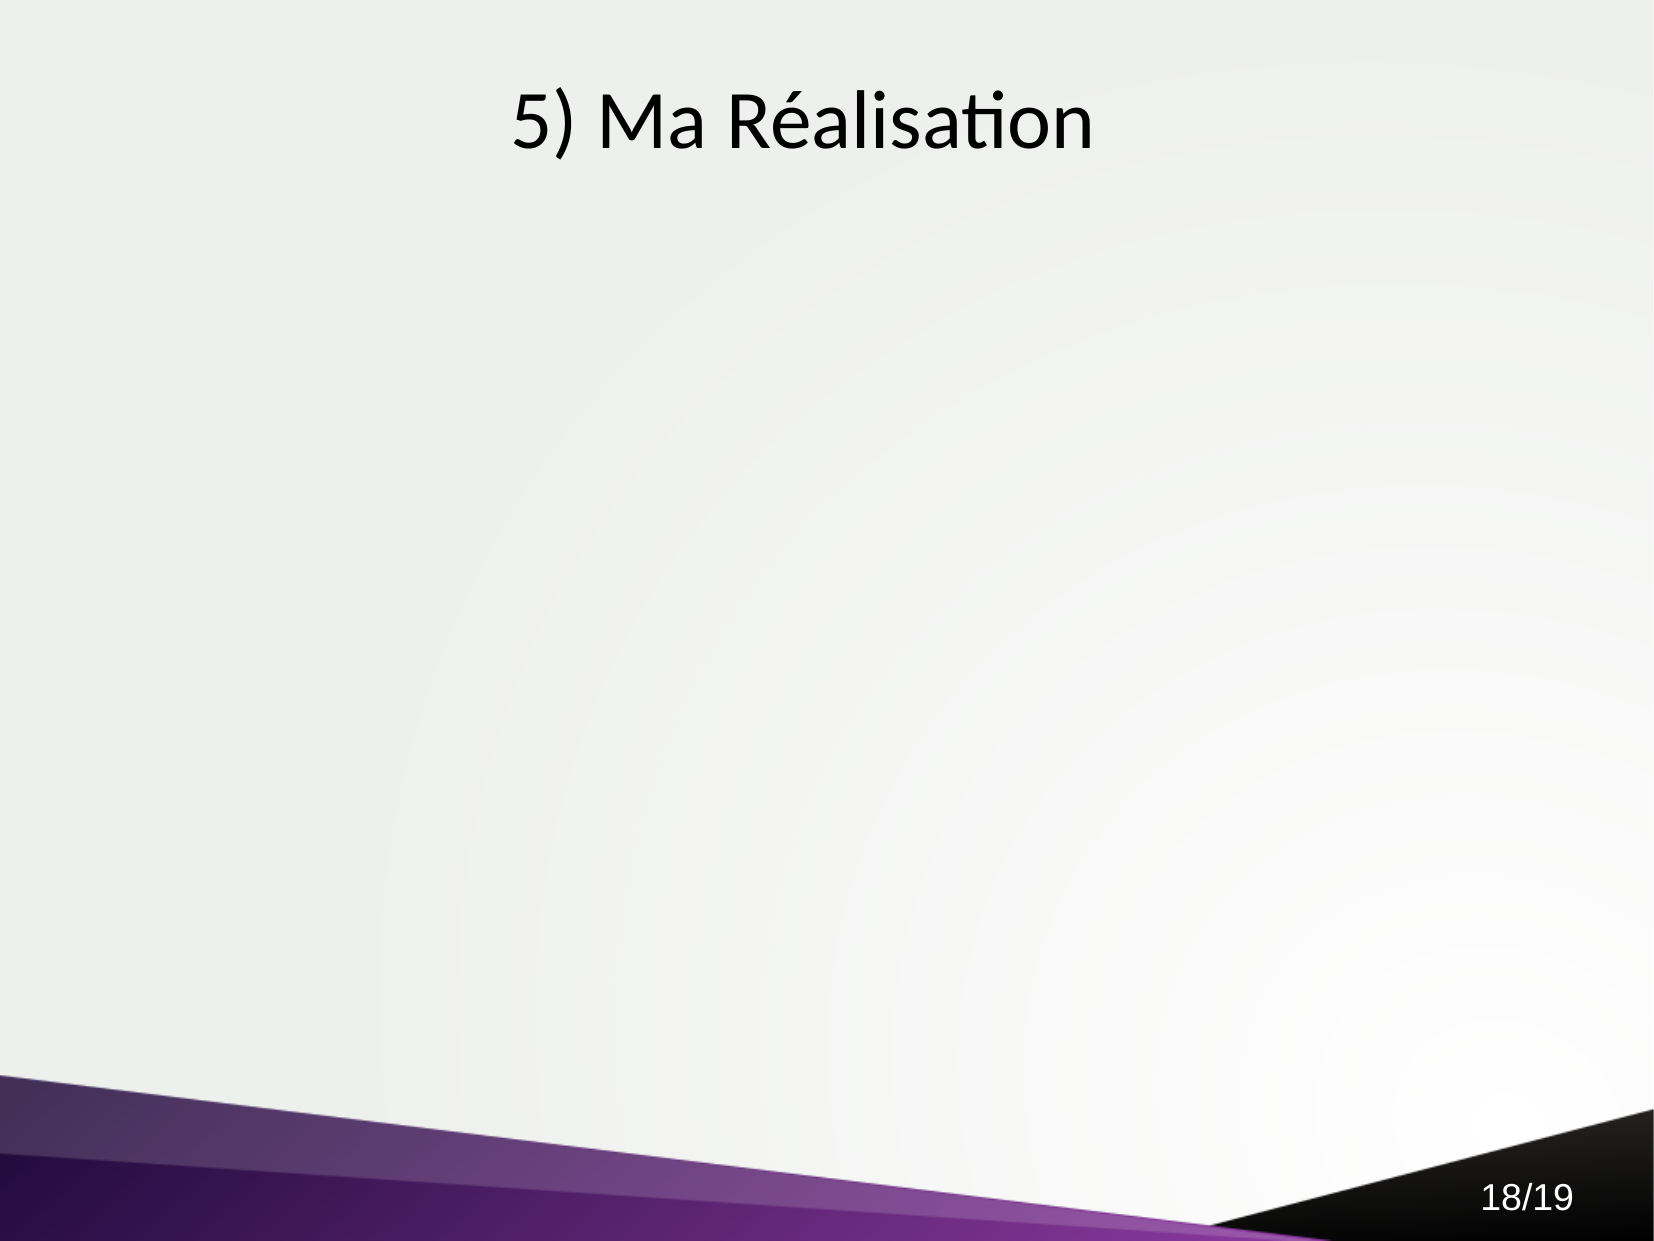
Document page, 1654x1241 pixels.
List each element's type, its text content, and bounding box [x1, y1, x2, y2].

text_box <numéro>/19 [1467, 1169, 1654, 1240]
picture [0, 0, 1654, 1241]
title 5) Ma Réalisation [59, 52, 1548, 260]
